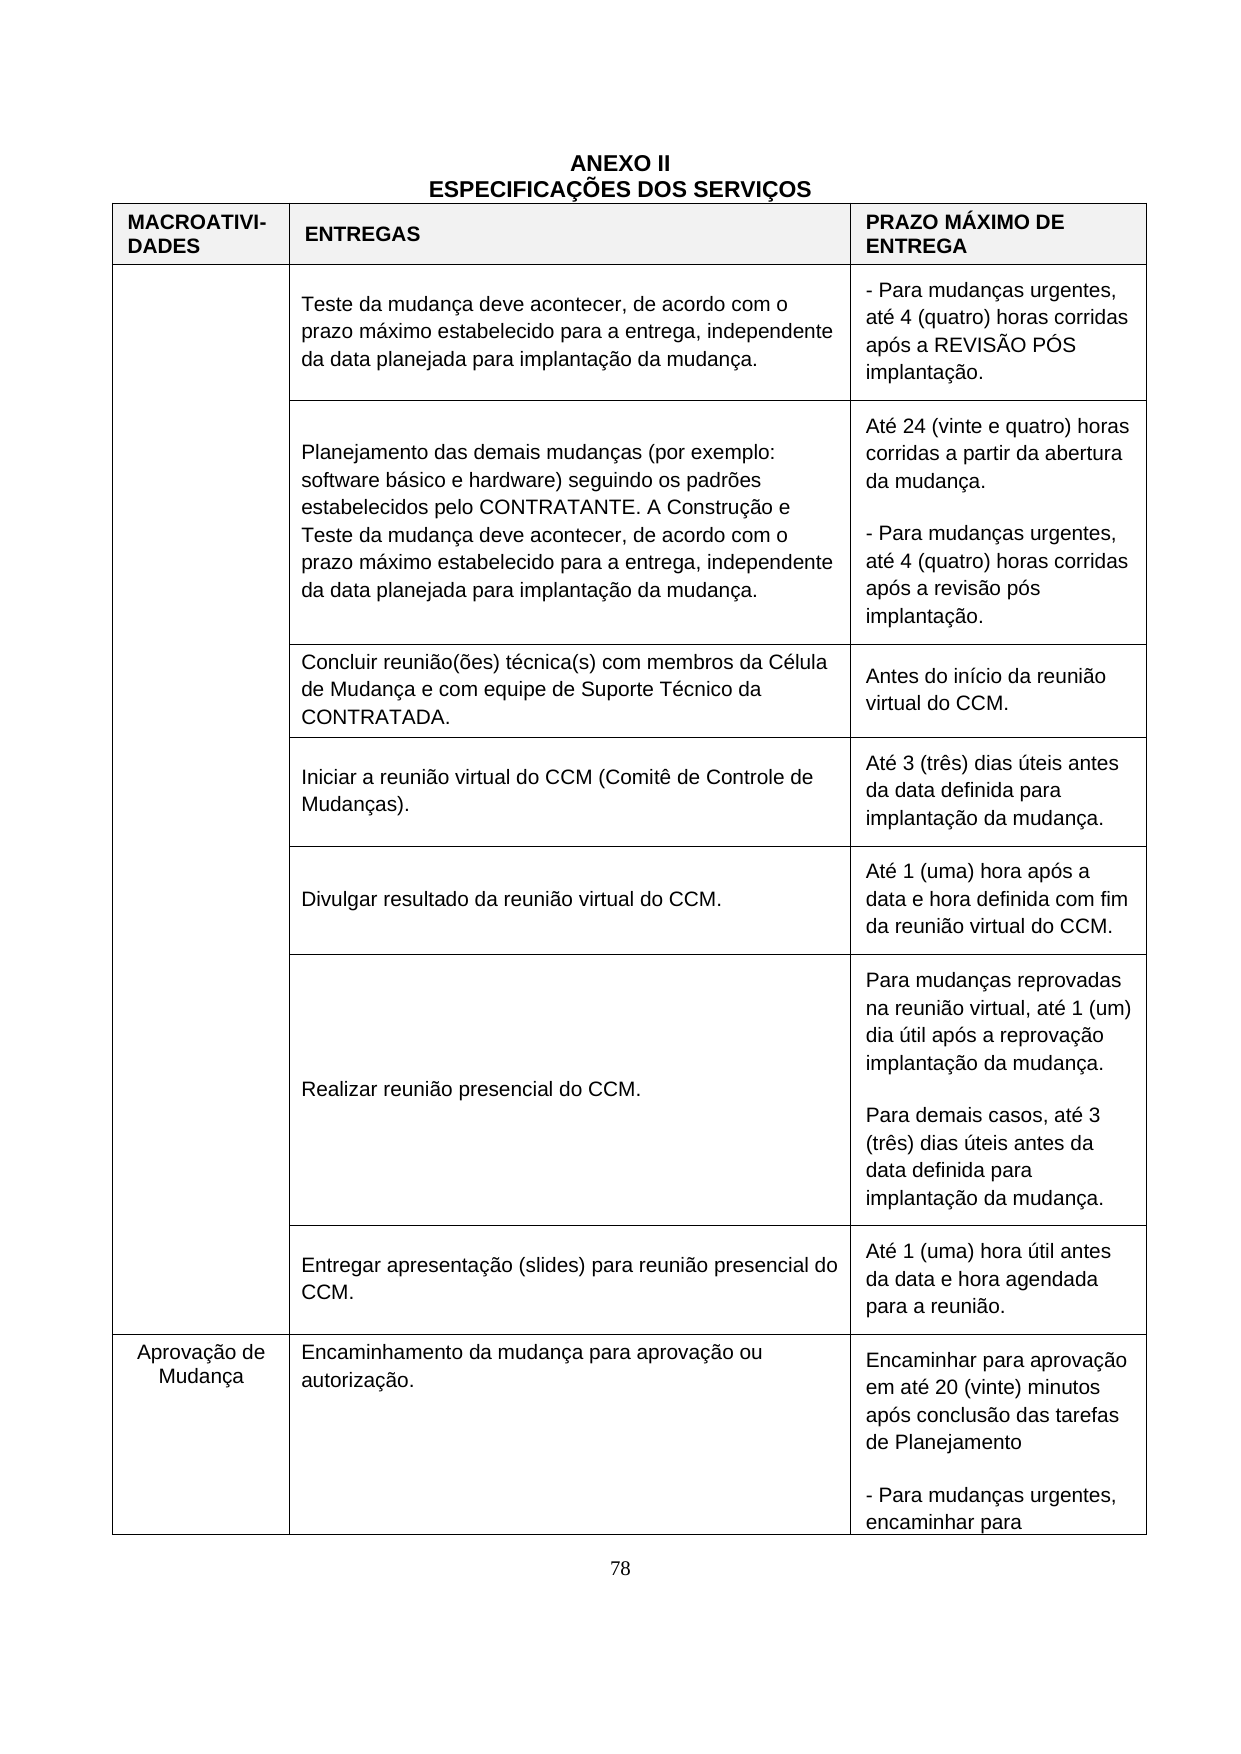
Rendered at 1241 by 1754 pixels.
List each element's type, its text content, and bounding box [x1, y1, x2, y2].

table_cell Encaminhar para aprovação em até 20 (vinte) minutos após conclusão das tarefas de Planejamento - Para mudanças urgentes, encaminhar para [851, 1335, 1146, 1534]
table_cell Até 1 (uma) hora útil antes da data e hora agendada para a reunião. [851, 1226, 1146, 1334]
table_cell - Para mudanças urgentes, até 4 (quatro) horas corridas após a REVISÃO PÓS implantação. [851, 265, 1146, 400]
table_cell Para mudanças reprovadas na reunião virtual, até 1 (um) dia útil após a reprovação implantação da mudança. Para demais casos, até 3 (três) dias úteis antes da data definida para implantação da mudança. [851, 955, 1146, 1225]
table_cell [113, 265, 289, 1334]
table_cell Realizar reunião presencial do CCM. [290, 955, 850, 1225]
table_cell Até 1 (uma) hora após a data e hora definida com fim da reunião virtual do CCM. [851, 847, 1146, 954]
table_cell Aprovação de Mudança [113, 1335, 289, 1534]
table_cell Até 3 (três) dias úteis antes da data definida para implantação da mudança. [851, 738, 1146, 846]
table_header MACROATIVI-DADES [113, 204, 289, 264]
table_cell Iniciar a reunião virtual do CCM (Comitê de Controle de Mudanças). [290, 738, 850, 846]
table_header ENTREGAS [290, 204, 850, 264]
table_header PRAZO MÁXIMO DE ENTREGA [851, 204, 1146, 264]
table_cell Concluir reunião(ões) técnica(s) com membros da Célula de Mudança e com equipe de Suporte Técnico da CONTRATADA. [290, 645, 850, 737]
table_cell Planejamento das demais mudanças (por exemplo: software básico e hardware) seguindo os padrões estabelecidos pelo CONTRATANTE. A Construção e Teste da mudança deve acontecer, de acordo com o prazo máximo estabelecido para a entrega, independente da data planejada para implantação da mudança. [290, 401, 850, 644]
table_cell Antes do início da reunião virtual do CCM. [851, 645, 1146, 737]
table_cell Divulgar resultado da reunião virtual do CCM. [290, 847, 850, 954]
table_cell Entregar apresentação (slides) para reunião presencial do CCM. [290, 1226, 850, 1334]
table_cell Encaminhamento da mudança para aprovação ou autorização. [290, 1335, 850, 1534]
table_cell Teste da mudança deve acontecer, de acordo com o prazo máximo estabelecido para a entrega, independente da data planejada para implantação da mudança. [290, 265, 850, 400]
table_cell Até 24 (vinte e quatro) horas corridas a partir da abertura da mudança. - Para mudanças urgentes, até 4 (quatro) horas corridas após a revisão pós implantação. [851, 401, 1146, 644]
